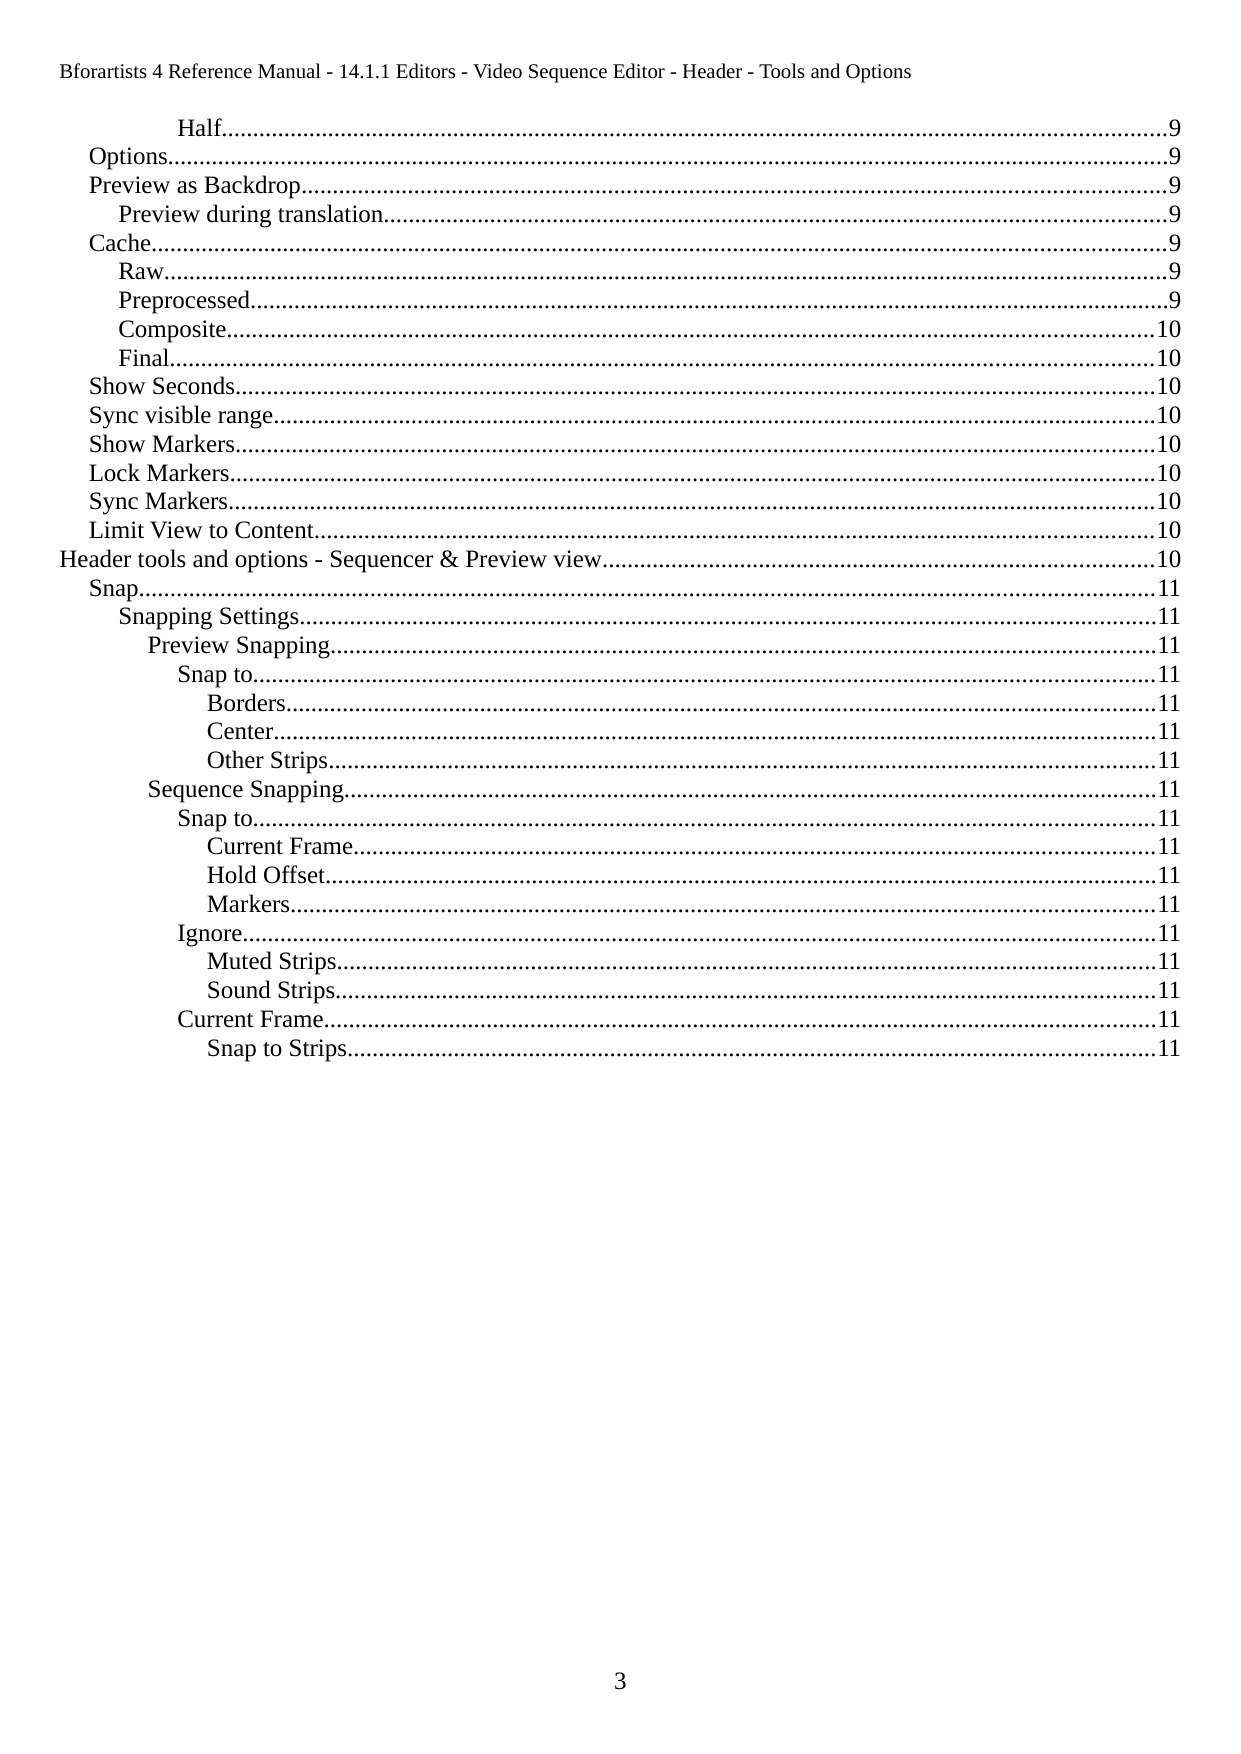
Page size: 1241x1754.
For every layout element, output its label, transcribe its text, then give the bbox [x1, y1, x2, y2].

text Lock Markers 10 [88, 458, 1181, 486]
text Sound Strips 11 [207, 975, 1181, 1004]
text Composite 10 [118, 314, 1181, 343]
text Snap to Strips 11 [207, 1033, 1181, 1061]
text Cache 9 [88, 228, 1181, 256]
text Show Seconds 10 [88, 371, 1181, 400]
text Sync visible range 10 [88, 400, 1181, 429]
text Snap to 11 [177, 803, 1181, 831]
text Preview Snapping 11 [147, 630, 1181, 659]
text Limit View to Content 10 [88, 515, 1181, 544]
text Sync Markers 10 [88, 486, 1181, 515]
text Markers 11 [207, 889, 1181, 918]
text Borders 11 [207, 688, 1181, 716]
text Ignore 11 [177, 918, 1181, 946]
text Final 10 [118, 343, 1181, 371]
text Snapping Settings 11 [118, 601, 1181, 630]
text Muted Strips 11 [207, 946, 1181, 975]
text Preview during translation 9 [118, 199, 1181, 228]
text Hold Offset 11 [207, 860, 1181, 889]
text Current Frame 11 [207, 831, 1181, 860]
text Center 11 [207, 716, 1181, 745]
text Snap 11 [88, 573, 1181, 601]
text Preview as Backdrop 9 [88, 170, 1181, 199]
text Options 9 [88, 141, 1181, 170]
text Half 9 [177, 113, 1181, 141]
text Snap to 11 [177, 659, 1181, 688]
text Header tools and options - Sequencer & Preview view 10 [59, 544, 1181, 573]
text Current Frame 11 [177, 1004, 1181, 1033]
text Show Markers 10 [88, 429, 1181, 458]
text Raw 9 [118, 256, 1181, 285]
text Sequence Snapping 11 [147, 774, 1181, 803]
text Preprocessed 9 [118, 285, 1181, 314]
text Other Strips 11 [207, 745, 1181, 774]
